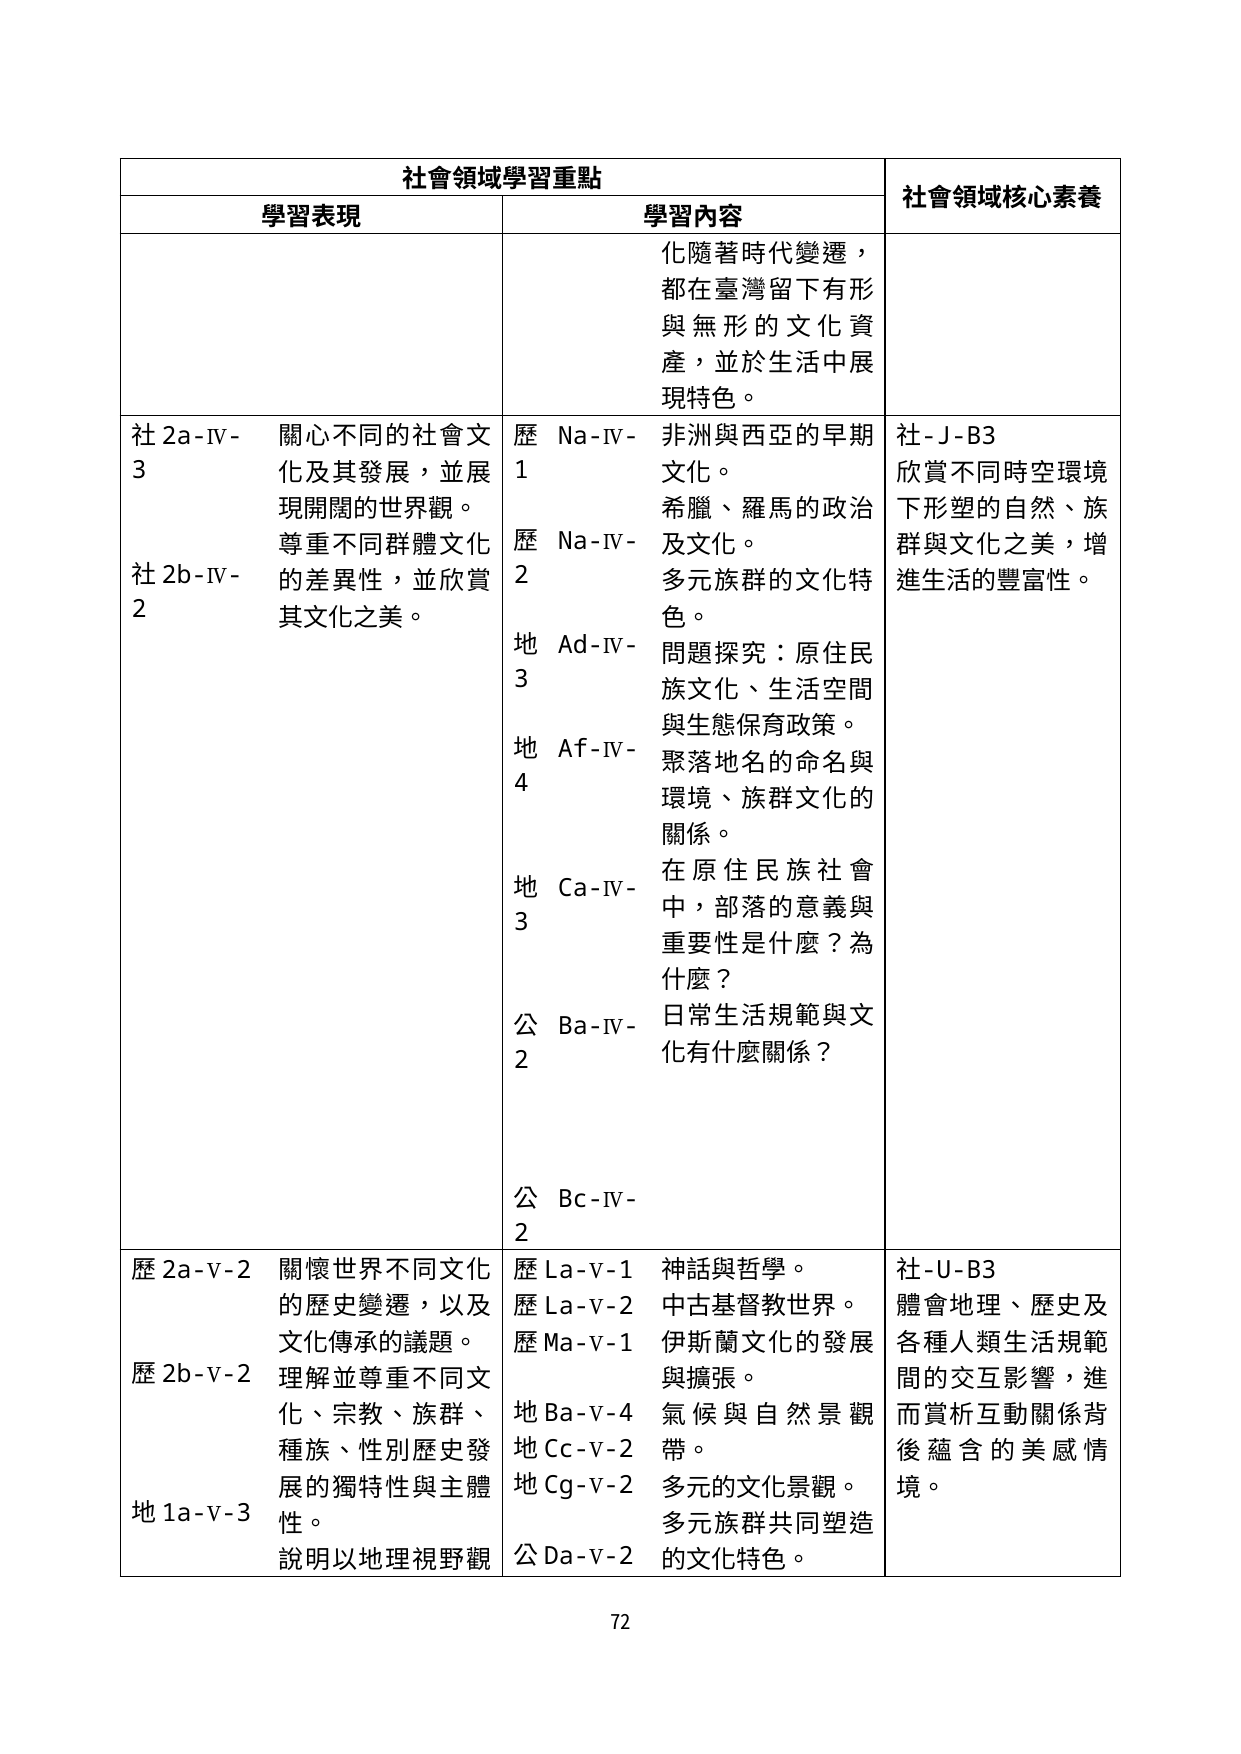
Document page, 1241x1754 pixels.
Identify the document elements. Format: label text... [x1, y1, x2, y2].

table_header 社會領域學習重點 [121, 159, 884, 195]
table_cell 非洲與西亞的早期文化。 希臘、羅馬的政治及文化。 多元族群的文化特色。 問題探究：原住民族文化、生活空間與生態保育政策。 聚落地名的命名與環境、族群文化的關係。 在原住民族社會中，部落的意義與重要性是什麼？為什麼？ 日常生活規範與文化有什麼關係？ [650, 416, 884, 1248]
table_cell 歷Na-Ⅳ-1 歷Na-Ⅳ-2 地Ad-Ⅳ-3 地Af-Ⅳ-4 地Ca-Ⅳ-3 公Ba-Ⅳ-2 公Bc-Ⅳ-2 [503, 416, 649, 1248]
table_header 社會領域核心素養 [886, 159, 1120, 232]
table_cell 社-J-B3 欣賞不同時空環境下形塑的自然、族群與文化之美，增進生活的豐富性。 [886, 416, 1120, 1248]
table_cell 歷La-Ⅴ-1 歷La-Ⅴ-2 歷Ma-Ⅴ-1 地Ba-Ⅴ-4 地Cc-Ⅴ-2 地Cg-Ⅴ-2 公Da-Ⅴ-2 [503, 1250, 649, 1576]
table_cell [267, 234, 502, 415]
table_cell [886, 234, 1120, 415]
table_cell 化隨著時代變遷，都在臺灣留下有形與無形的文化資產，並於生活中展現特色。 [650, 234, 884, 415]
table_cell 社-U-B3 體會地理、歷史及各種人類生活規範間的交互影響，進而賞析互動關係背後蘊含的美感情境。 [886, 1250, 1120, 1576]
table_cell 關懷世界不同文化的歷史變遷，以及文化傳承的議題。 理解並尊重不同文化、宗教、族群、種族、性別歷史發展的獨特性與主體性。 說明以地理視野觀 [267, 1250, 502, 1576]
table_cell 神話與哲學。 中古基督教世界。 伊斯蘭文化的發展與擴張。 氣候與自然景觀帶。 多元的文化景觀。 多元族群共同塑造的文化特色。 [650, 1250, 884, 1576]
table_cell 社2a-Ⅳ-3 社2b-Ⅳ-2 [121, 416, 267, 1248]
table_cell 學習表現 [121, 196, 502, 232]
table_cell [503, 234, 649, 415]
table_cell 學習內容 [503, 196, 884, 232]
table_cell 關心不同的社會文化及其發展，並展現開闊的世界觀。 尊重不同群體文化的差異性，並欣賞其文化之美。 [267, 416, 502, 1248]
table_cell 歷2a-Ⅴ-2 歷2b-Ⅴ-2 地1a-Ⅴ-3 [121, 1250, 267, 1576]
table_cell [121, 234, 267, 415]
